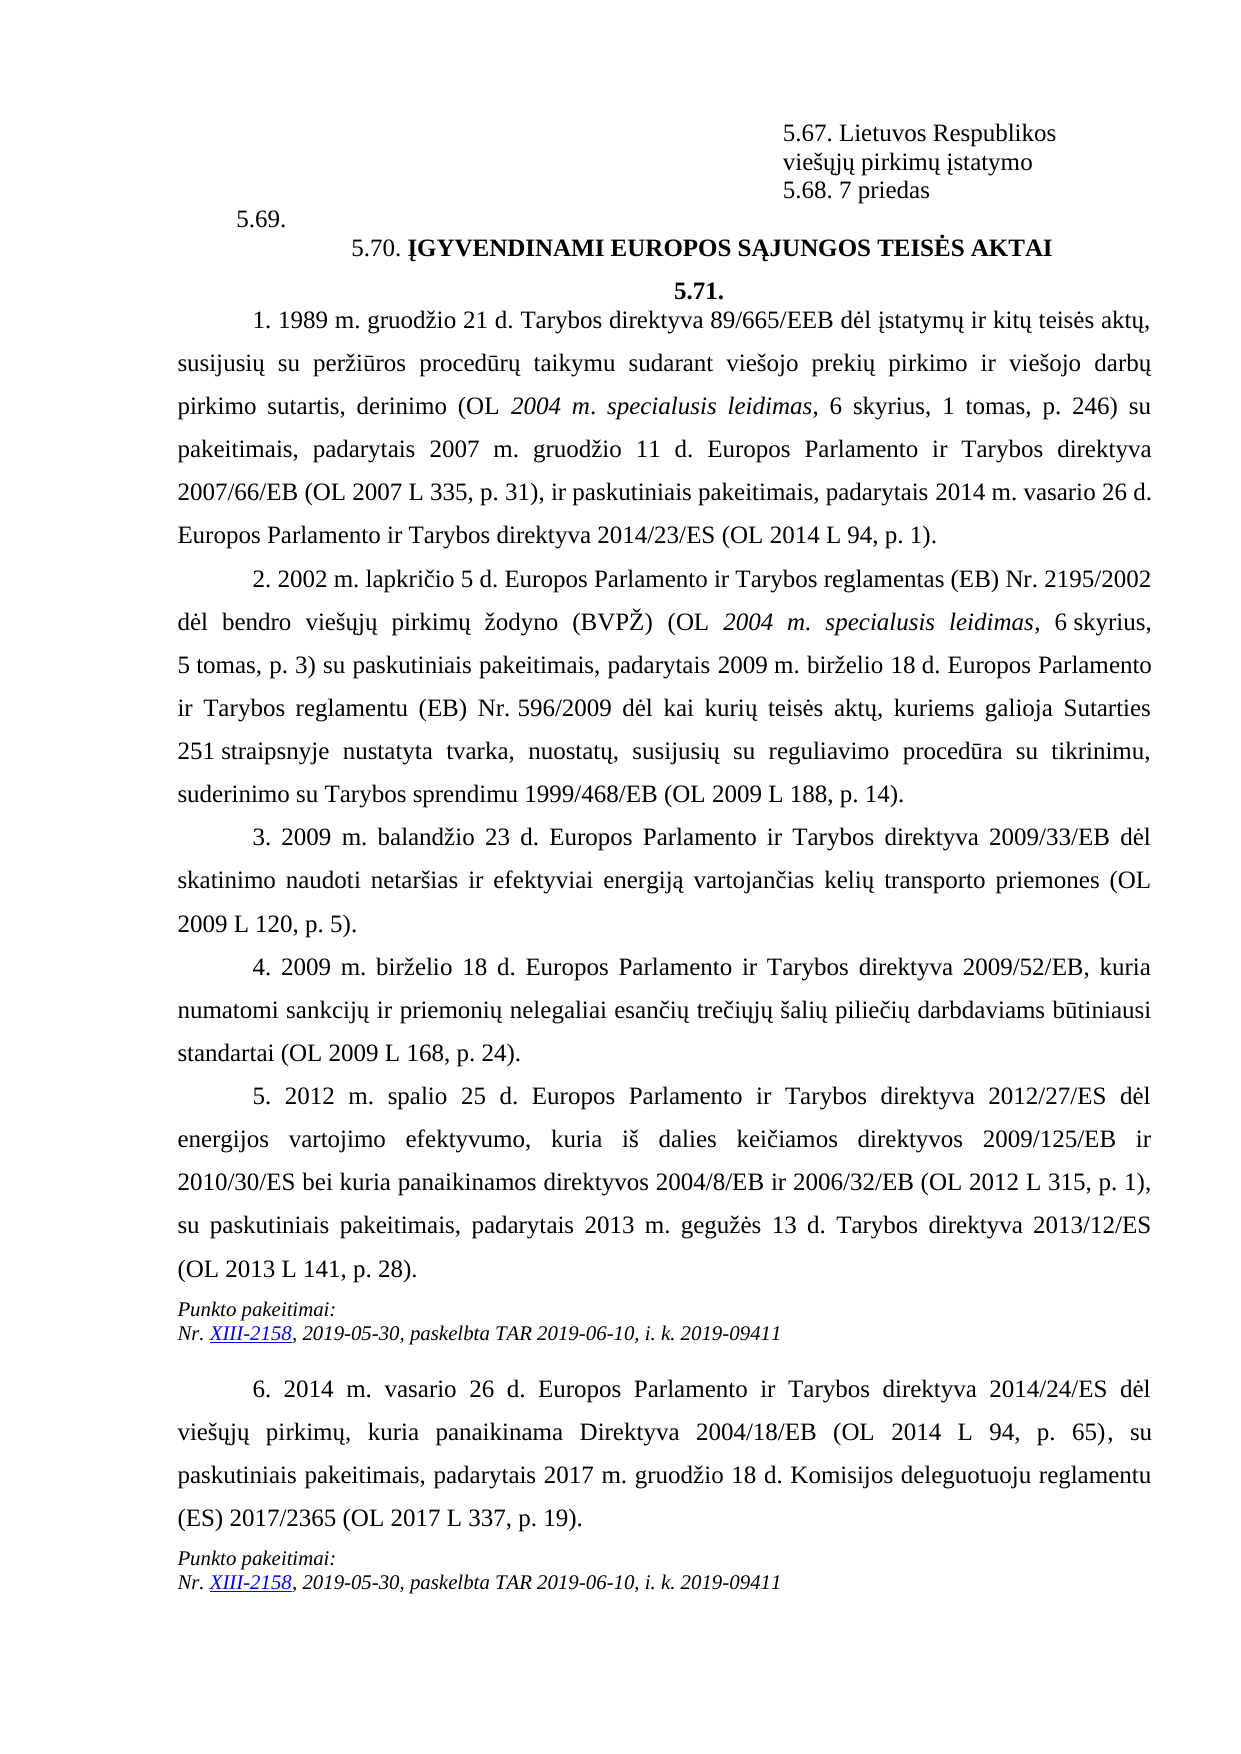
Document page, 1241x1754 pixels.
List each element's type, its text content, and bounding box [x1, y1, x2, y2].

subtitle 7 priedas [783, 176, 1152, 204]
text Nr. XIII-2158, 2019-05-30, paskelbta TAR 2019-06-10, i. k. 2019-09411 [177, 1570, 1152, 1594]
text 6. 2014 m. vasario 26 d. Europos Parlamento ir Tarybos direktyva 2014/24/ES dėl viešųjų pirkimų, kuria panaikinama Direktyva 2004/18/EB (OL 2014 L 94, p. 65), su paskutiniais pakeitimais, padarytais 2017 m. gruodžio 18 d. Komisijos deleguotuoju reglamentu (ES) 2017/2365 (OL 2017 L 337, p. 19). [177, 1374, 1152, 1532]
text Punkto pakeitimai: [177, 1546, 1152, 1570]
text Nr. XIII-2158, 2019-05-30, paskelbta TAR 2019-06-10, i. k. 2019-09411 [177, 1321, 1152, 1345]
text 4. 2009 m. birželio 18 d. Europos Parlamento ir Tarybos direktyva 2009/52/EB, kuria numatomi sankcijų ir priemonių nelegaliai esančių trečiųjų šalių piliečių darbdaviams būtiniausi standartai (OL 2009 L 168, p. 24). [177, 952, 1152, 1067]
subtitle ĮGYVENDINAMI EUROPOS SĄJUNGOS TEISĖS AKTAI [177, 233, 1152, 262]
text 2. 2002 m. lapkričio 5 d. Europos Parlamento ir Tarybos reglamentas (EB) Nr. 2195/2002 dėl bendro viešųjų pirkimų žodyno (BVPŽ) (OL 2004 m. specialusis leidimas, 6 skyrius, 5 tomas, p. 3) su paskutiniais pakeitimais, padarytais 2009 m. birželio 18 d. Europos Parlamento ir Tarybos reglamentu (EB) Nr. 596/2009 dėl kai kurių teisės aktų, kuriems galioja Sutarties 251 straipsnyje nustatyta tvarka, nuostatų, susijusių su reguliavimo procedūra su tikrinimu, suderinimo su Tarybos sprendimu 1999/468/EB (OL 2009 L 188, p. 14). [177, 564, 1152, 808]
text viešųjų pirkimų įstatymo [783, 147, 1152, 176]
subtitle Lietuvos Respublikos [783, 118, 1152, 147]
text Punkto pakeitimai: [177, 1297, 1152, 1321]
text 3. 2009 m. balandžio 23 d. Europos Parlamento ir Tarybos direktyva 2009/33/EB dėl skatinimo naudoti netaršias ir efektyviai energiją vartojančias kelių transporto priemones (OL 2009 L 120, p. 5). [177, 822, 1152, 937]
text 1. 1989 m. gruodžio 21 d. Tarybos direktyva 89/665/EEB dėl įstatymų ir kitų teisės aktų, susijusių su peržiūros procedūrų taikymu sudarant viešojo prekių pirkimo ir viešojo darbų pirkimo sutartis, derinimo (OL 2004 m. specialusis leidimas, 6 skyrius, 1 tomas, p. 246) su pakeitimais, padarytais 2007 m. gruodžio 11 d. Europos Parlamento ir Tarybos direktyva 2007/66/EB (OL 2007 L 335, p. 31), ir paskutiniais pakeitimais, padarytais 2014 m. vasario 26 d. Europos Parlamento ir Tarybos direktyva 2014/23/ES (OL 2014 L 94, p. 1). [177, 305, 1152, 549]
text 5. 2012 m. spalio 25 d. Europos Parlamento ir Tarybos direktyva 2012/27/ES dėl energijos vartojimo efektyvumo, kuria iš dalies keičiamos direktyvos 2009/125/EB ir 2010/30/ES bei kuria panaikinamos direktyvos 2004/8/EB ir 2006/32/EB (OL 2012 L 315, p. 1), su paskutiniais pakeitimais, padarytais 2013 m. gegužės 13 d. Tarybos direktyva 2013/12/ES (OL 2013 L 141, p. 28). [177, 1081, 1152, 1282]
